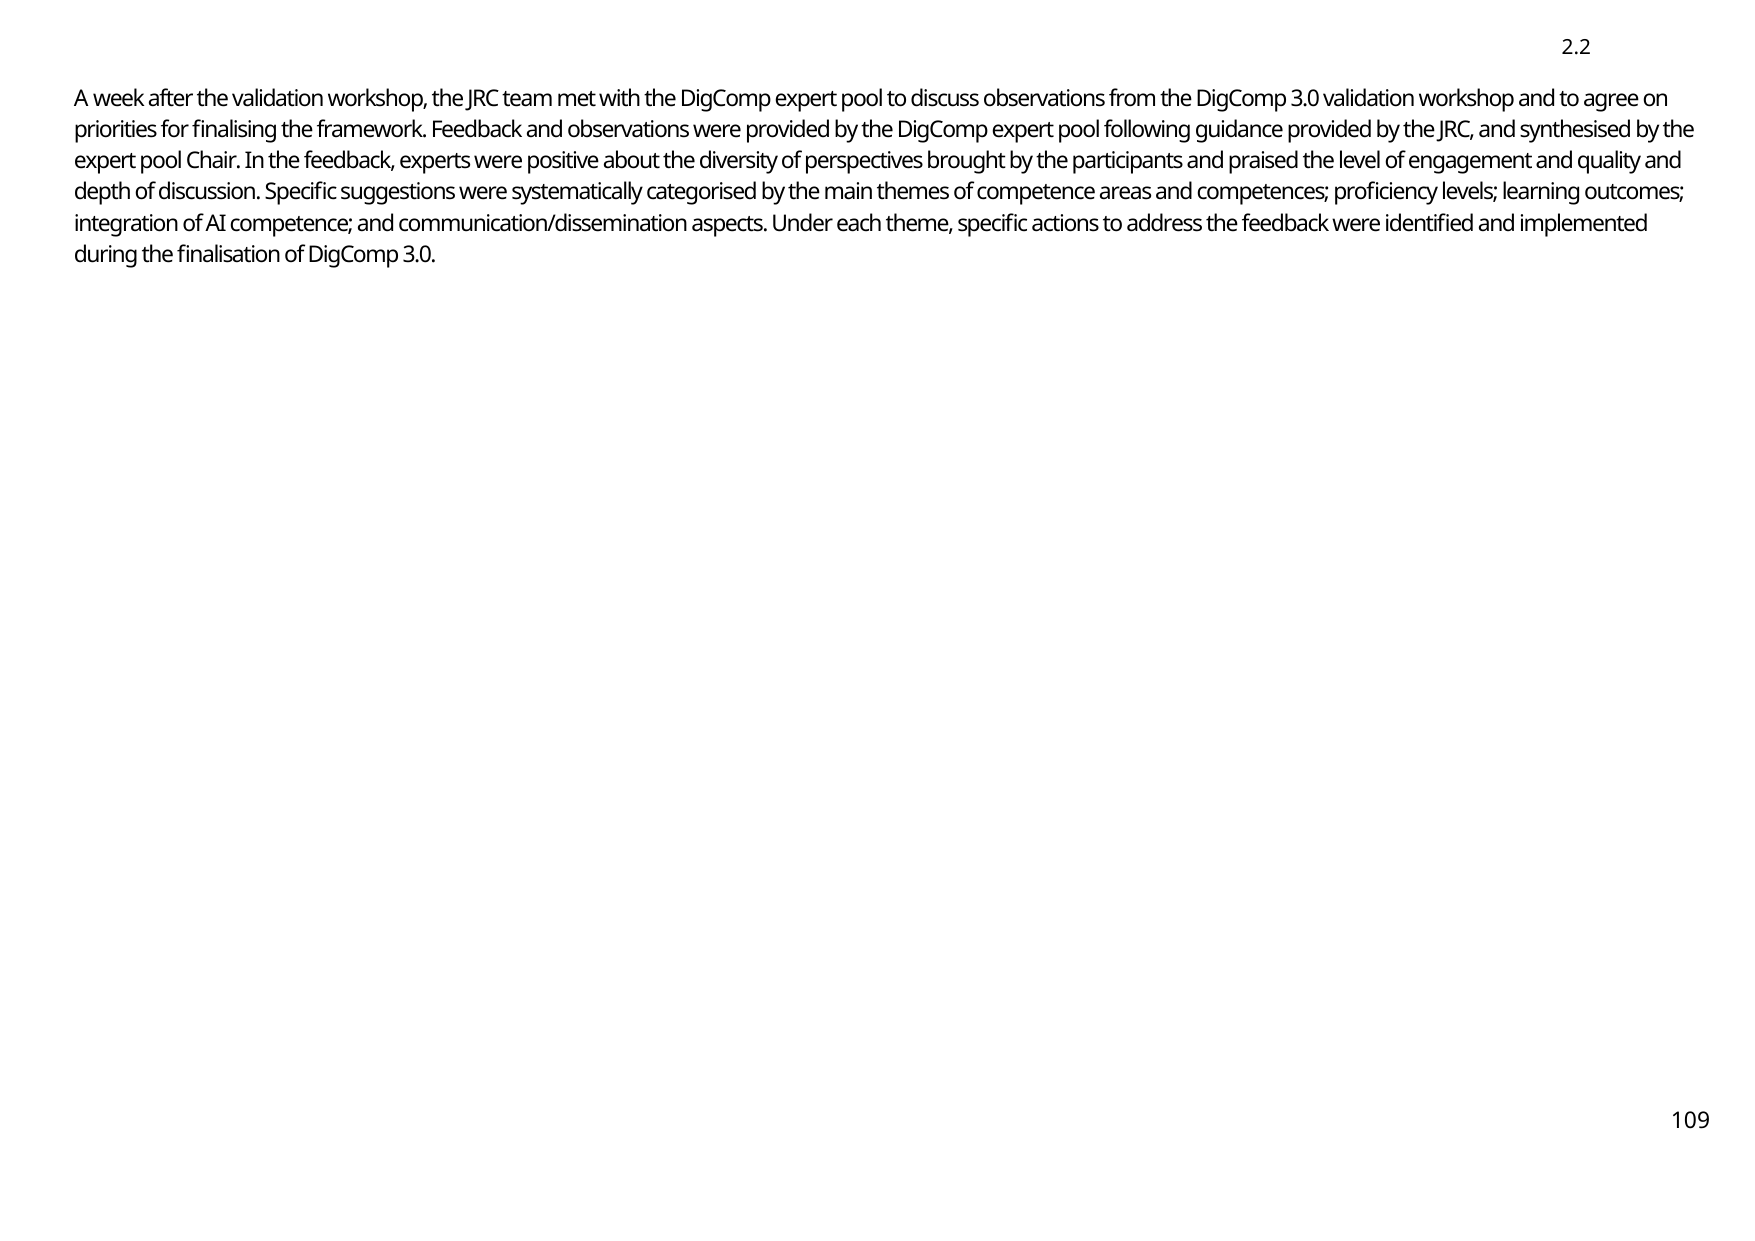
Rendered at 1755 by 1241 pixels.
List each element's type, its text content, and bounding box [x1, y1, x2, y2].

text A week after the validation workshop, the JRC team met with the DigComp expert pool to discuss observations from the DigComp 3.0 validation workshop and to agree on priorities for finalising the framework. Feedback and observations were provided by the DigComp expert pool following guidance provided by the JRC, and synthesised by the expert pool Chair. In the feedback, experts were positive about the diversity of perspectives brought by the participants and praised the level of engagement and quality and depth of discussion. Specific suggestions were systematically categorised by the main themes of competence areas and competences; proficiency levels; learning outcomes; integration of AI competence; and communication/dissemination aspects. Under each theme, specific actions to address the feedback were identified and implemented during the finalisation of DigComp 3.0. [74, 82, 1710, 269]
